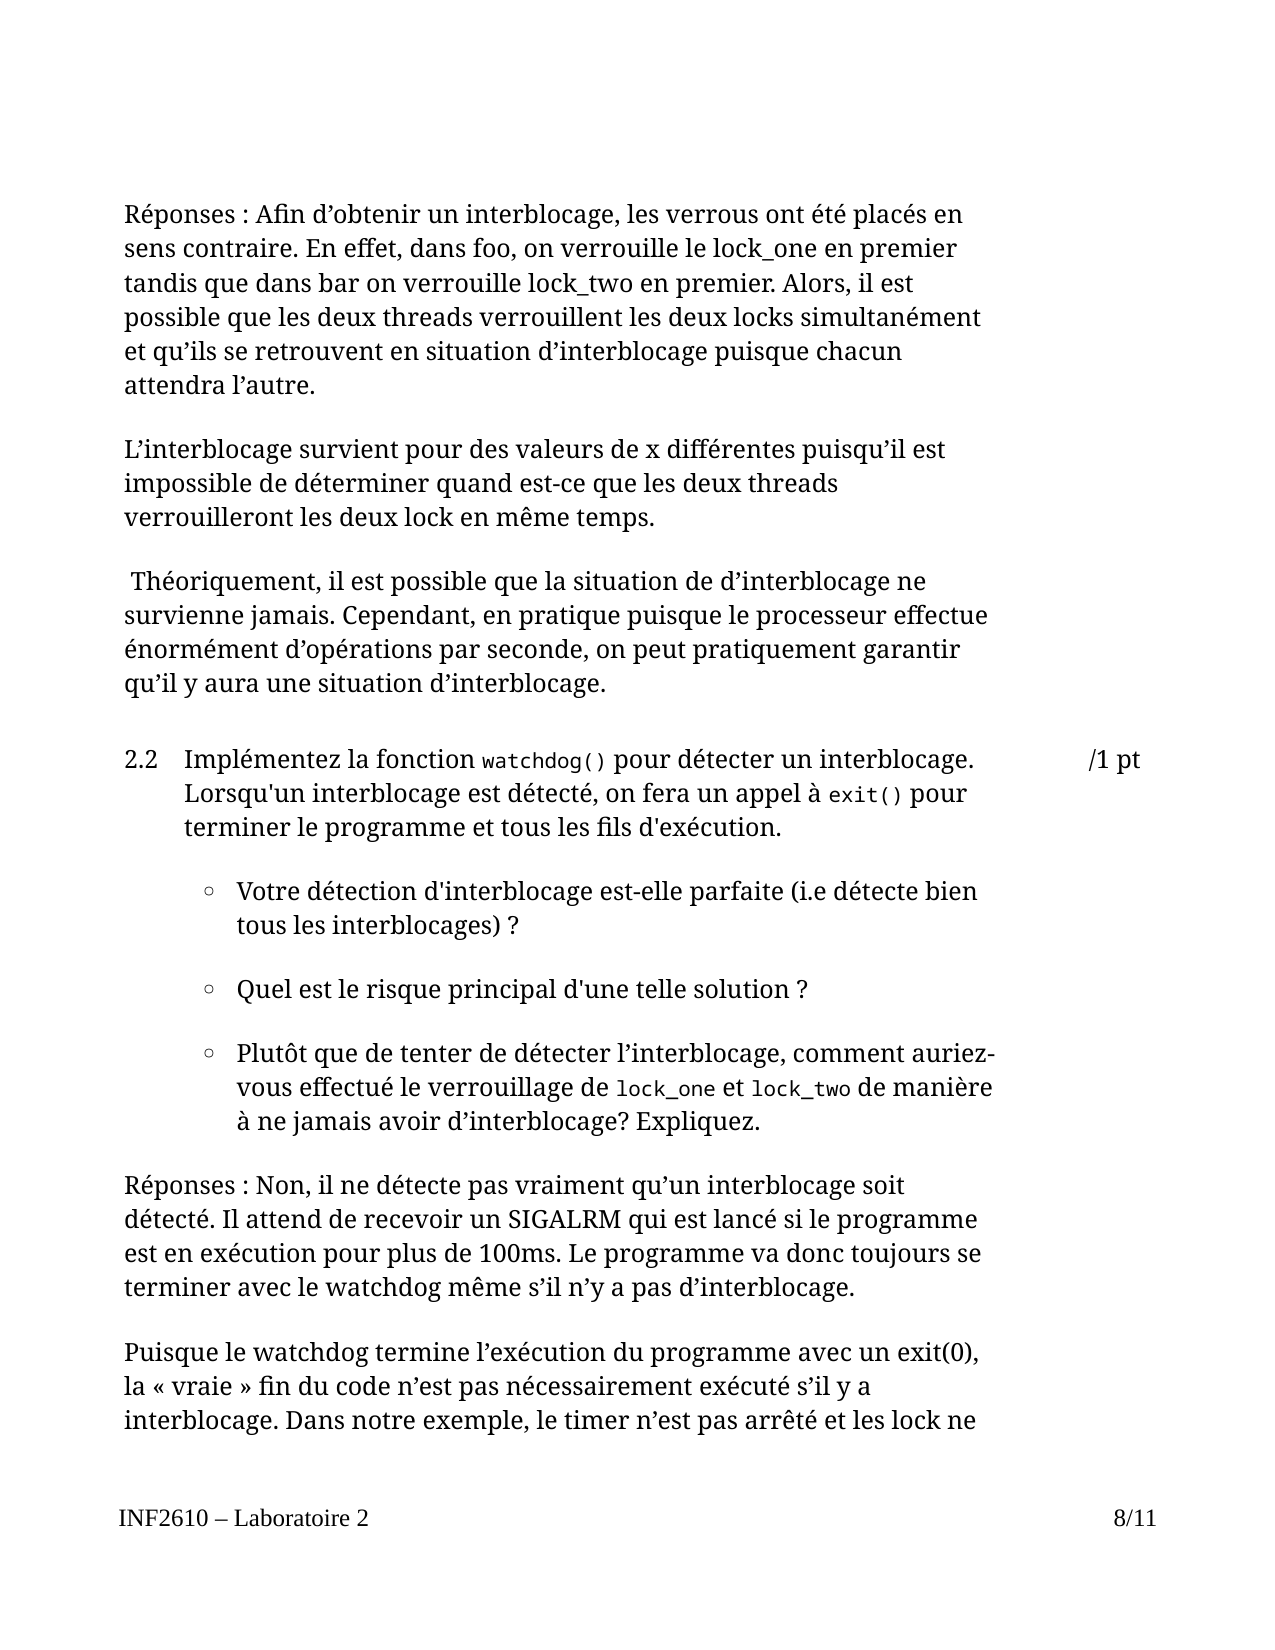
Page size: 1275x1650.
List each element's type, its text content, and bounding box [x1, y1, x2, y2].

table_header [1008, 176, 1077, 721]
table_header Réponses : Afin d’obtenir un interblocage, les verrous ont été placés en sens contraire. En effet, dans foo, on verrouille le lock_one en premier tandis que dans bar on verrouille lock_two en premier. Alors, il est possible que les deux threads verrouillent les deux locks simultanément et qu’ils se retrouvent en situation d’interblocage puisque chacun attendra l’autre. L’interblocage survient pour des valeurs de x différentes puisqu’il est impossible de déterminer quand est-ce que les deux threads verrouilleront les deux lock en même temps. Théoriquement, il est possible que la situation de d’interblocage ne survienne jamais. Cependant, en pratique puisque le processeur effectue énormément d’opérations par seconde, on peut pratiquement garantir qu’il y aura une situation d’interblocage. [118, 176, 1007, 721]
table_cell [1008, 721, 1077, 1442]
table_cell /1 pt [1077, 721, 1157, 1442]
table_header [1077, 176, 1157, 721]
table_cell Implémentez la fonction watchdog() pour détecter un interblocage. Lorsqu'un interblocage est détecté, on fera un appel à exit() pour terminer le programme et tous les fils d'exécution. Votre détection d'interblocage est-elle parfaite (i.e détecte bien tous les interblocages) ? Quel est le risque principal d'une telle solution ? Plutôt que de tenter de détecter l’interblocage, comment auriez-vous effectué le verrouillage de lock_one et lock_two de manière à ne jamais avoir d’interblocage? Expliquez. Réponses : Non, il ne détecte pas vraiment qu’un interblocage soit détecté. Il attend de recevoir un SIGALRM qui est lancé si le programme est en exécution pour plus de 100ms. Le programme va donc toujours se terminer avec le watchdog même s’il n’y a pas d’interblocage. Puisque le watchdog termine l’exécution du programme avec un exit(0), la « vraie » fin du code n’est pas nécessairement exécuté s’il y a interblocage. Dans notre exemple, le timer n’est pas arrêté et les lock ne [118, 721, 1007, 1442]
